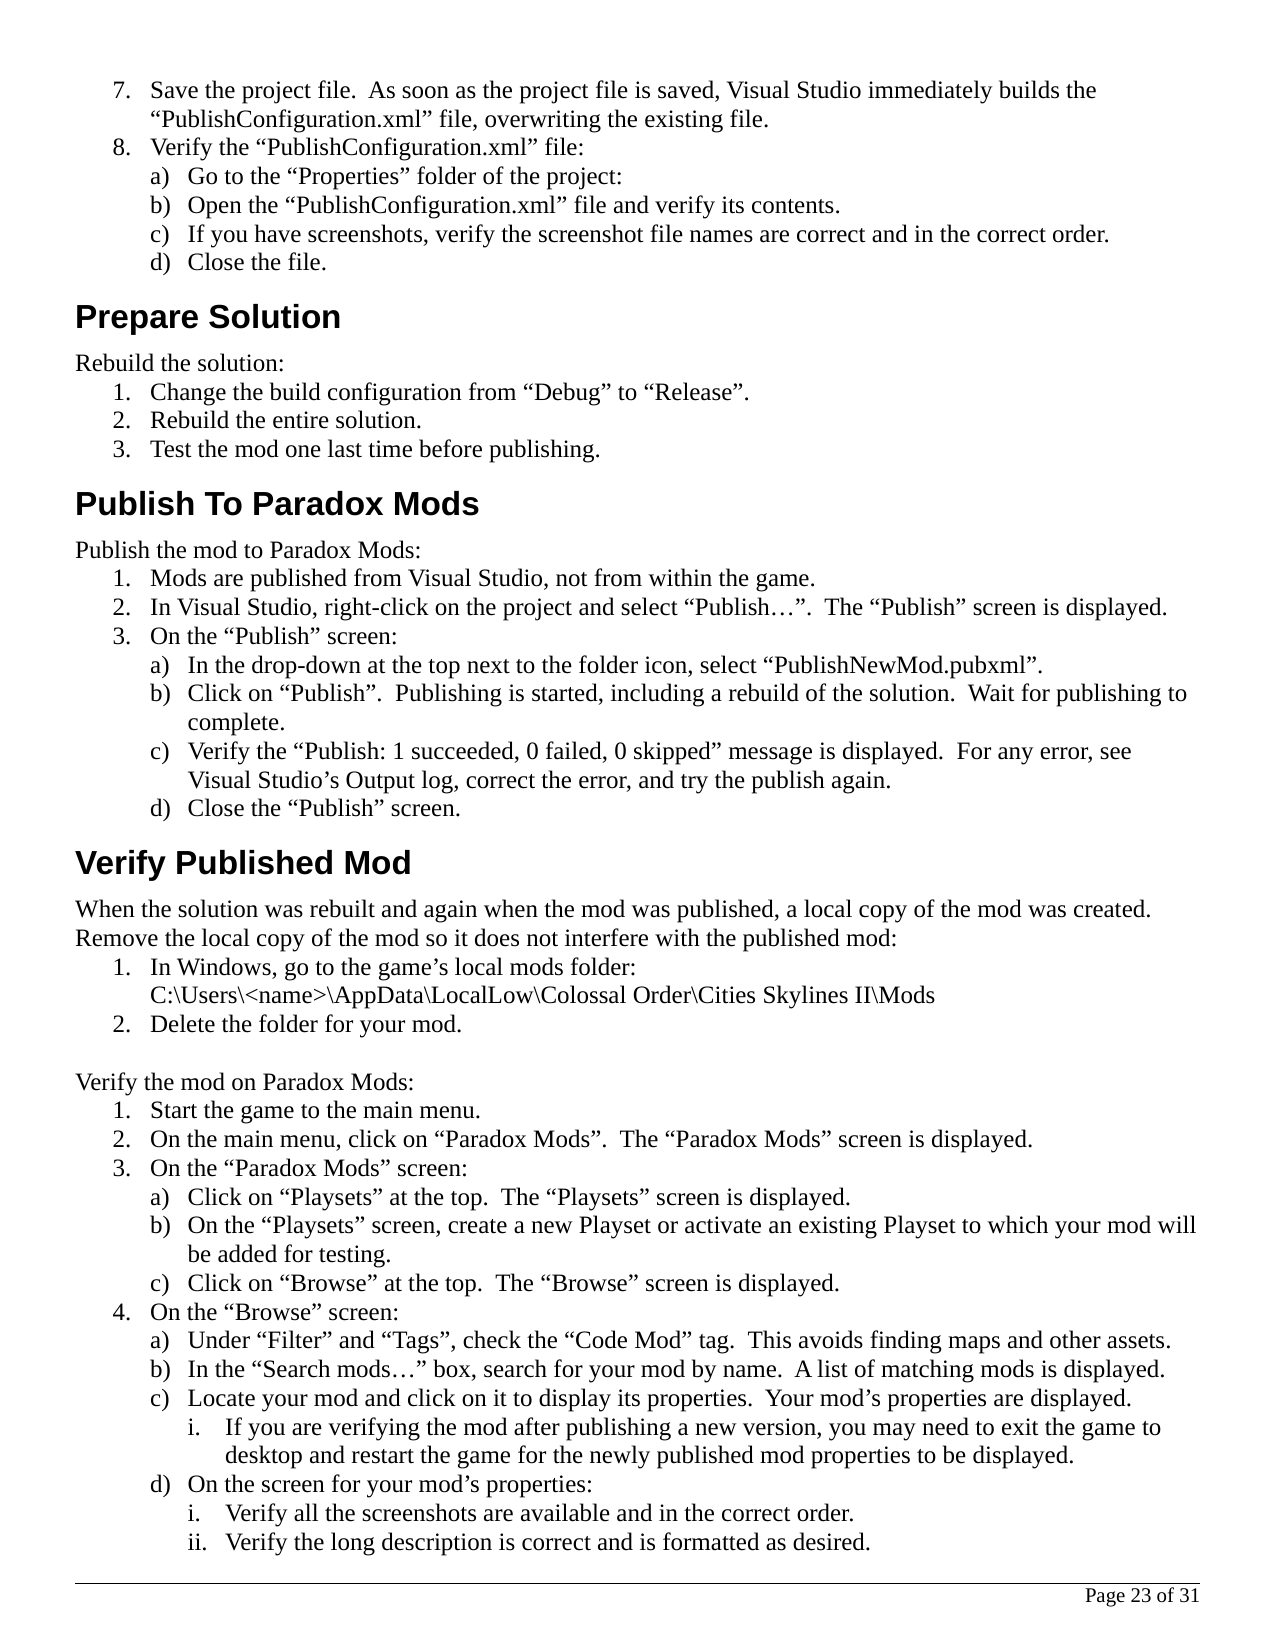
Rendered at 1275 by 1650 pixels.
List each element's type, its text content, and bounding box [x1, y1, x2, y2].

subtitle Prepare Solution [75, 297, 1200, 336]
list Open the “PublishConfiguration.xml” file and verify its contents. [150, 190, 1200, 219]
list On the screen for your mod’s properties: [150, 1469, 1200, 1498]
list On the main menu, click on “Paradox Mods”. The “Paradox Mods” screen is displayed. [112, 1124, 1200, 1153]
list Close the file. [150, 247, 1200, 276]
text When the solution was rebuilt and again when the mod was published, a local copy of the mod was created. Remove the local copy of the mod so it does not interfere with the published mod: [75, 894, 1200, 952]
text Publish the mod to Paradox Mods: [75, 535, 1200, 563]
list Start the game to the main menu. [112, 1095, 1200, 1124]
list Test the mod one last time before publishing. [112, 434, 1200, 463]
list In Visual Studio, right-click on the project and select “Publish…”. The “Publish” screen is displayed. [112, 592, 1200, 621]
subtitle Publish To Paradox Mods [75, 484, 1200, 522]
list Click on “Playsets” at the top. The “Playsets” screen is displayed. [150, 1182, 1200, 1210]
list Verify the “Publish: 1 succeeded, 0 failed, 0 skipped” message is displayed. For any error, see Visual Studio’s Output log, correct the error, and try the publish again. [150, 736, 1200, 793]
list On the “Playsets” screen, create a new Playset or activate an existing Playset to which your mod will be added for testing. [150, 1210, 1200, 1268]
list If you are verifying the mod after publishing a new version, you may need to exit the game to desktop and restart the game for the newly published mod properties to be displayed. [187, 1412, 1200, 1469]
list Go to the “Properties” folder of the project: [150, 161, 1200, 190]
list Click on “Publish”. Publishing is started, including a rebuild of the solution. Wait for publishing to complete. [150, 678, 1200, 736]
list Delete the folder for your mod. [112, 1009, 1200, 1038]
list On the “Paradox Mods” screen: [112, 1153, 1200, 1182]
subtitle Verify Published Mod [75, 843, 1200, 882]
list On the “Publish” screen: [112, 621, 1200, 650]
list Close the “Publish” screen. [150, 793, 1200, 822]
list Verify the long description is correct and is formatted as desired. [187, 1527, 1200, 1555]
list Verify all the screenshots are available and in the correct order. [187, 1498, 1200, 1527]
list Mods are published from Visual Studio, not from within the game. [112, 563, 1200, 592]
list Under “Filter” and “Tags”, check the “Code Mod” tag. This avoids finding maps and other assets. [150, 1325, 1200, 1354]
list In the “Search mods…” box, search for your mod by name. A list of matching mods is displayed. [150, 1354, 1200, 1383]
text Verify the mod on Paradox Mods: [75, 1067, 1200, 1095]
list In Windows, go to the game’s local mods folder: C:\Users\<name>\AppData\LocalLow\Colossal Order\Cities Skylines II\Mods [112, 952, 1200, 1009]
list Change the build configuration from “Debug” to “Release”. [112, 377, 1200, 406]
list Locate your mod and click on it to display its properties. Your mod’s properties are displayed. [150, 1383, 1200, 1412]
list Save the project file. As soon as the project file is saved, Visual Studio immediately builds the “PublishConfiguration.xml” file, overwriting the existing file. [112, 75, 1200, 132]
list If you have screenshots, verify the screenshot file names are correct and in the correct order. [150, 219, 1200, 247]
list Verify the “PublishConfiguration.xml” file: [112, 132, 1200, 161]
list Rebuild the entire solution. [112, 406, 1200, 434]
list Click on “Browse” at the top. The “Browse” screen is displayed. [150, 1268, 1200, 1297]
list On the “Browse” screen: [112, 1297, 1200, 1325]
text Rebuild the solution: [75, 348, 1200, 377]
list In the drop-down at the top next to the folder icon, select “PublishNewMod.pubxml”. [150, 650, 1200, 678]
